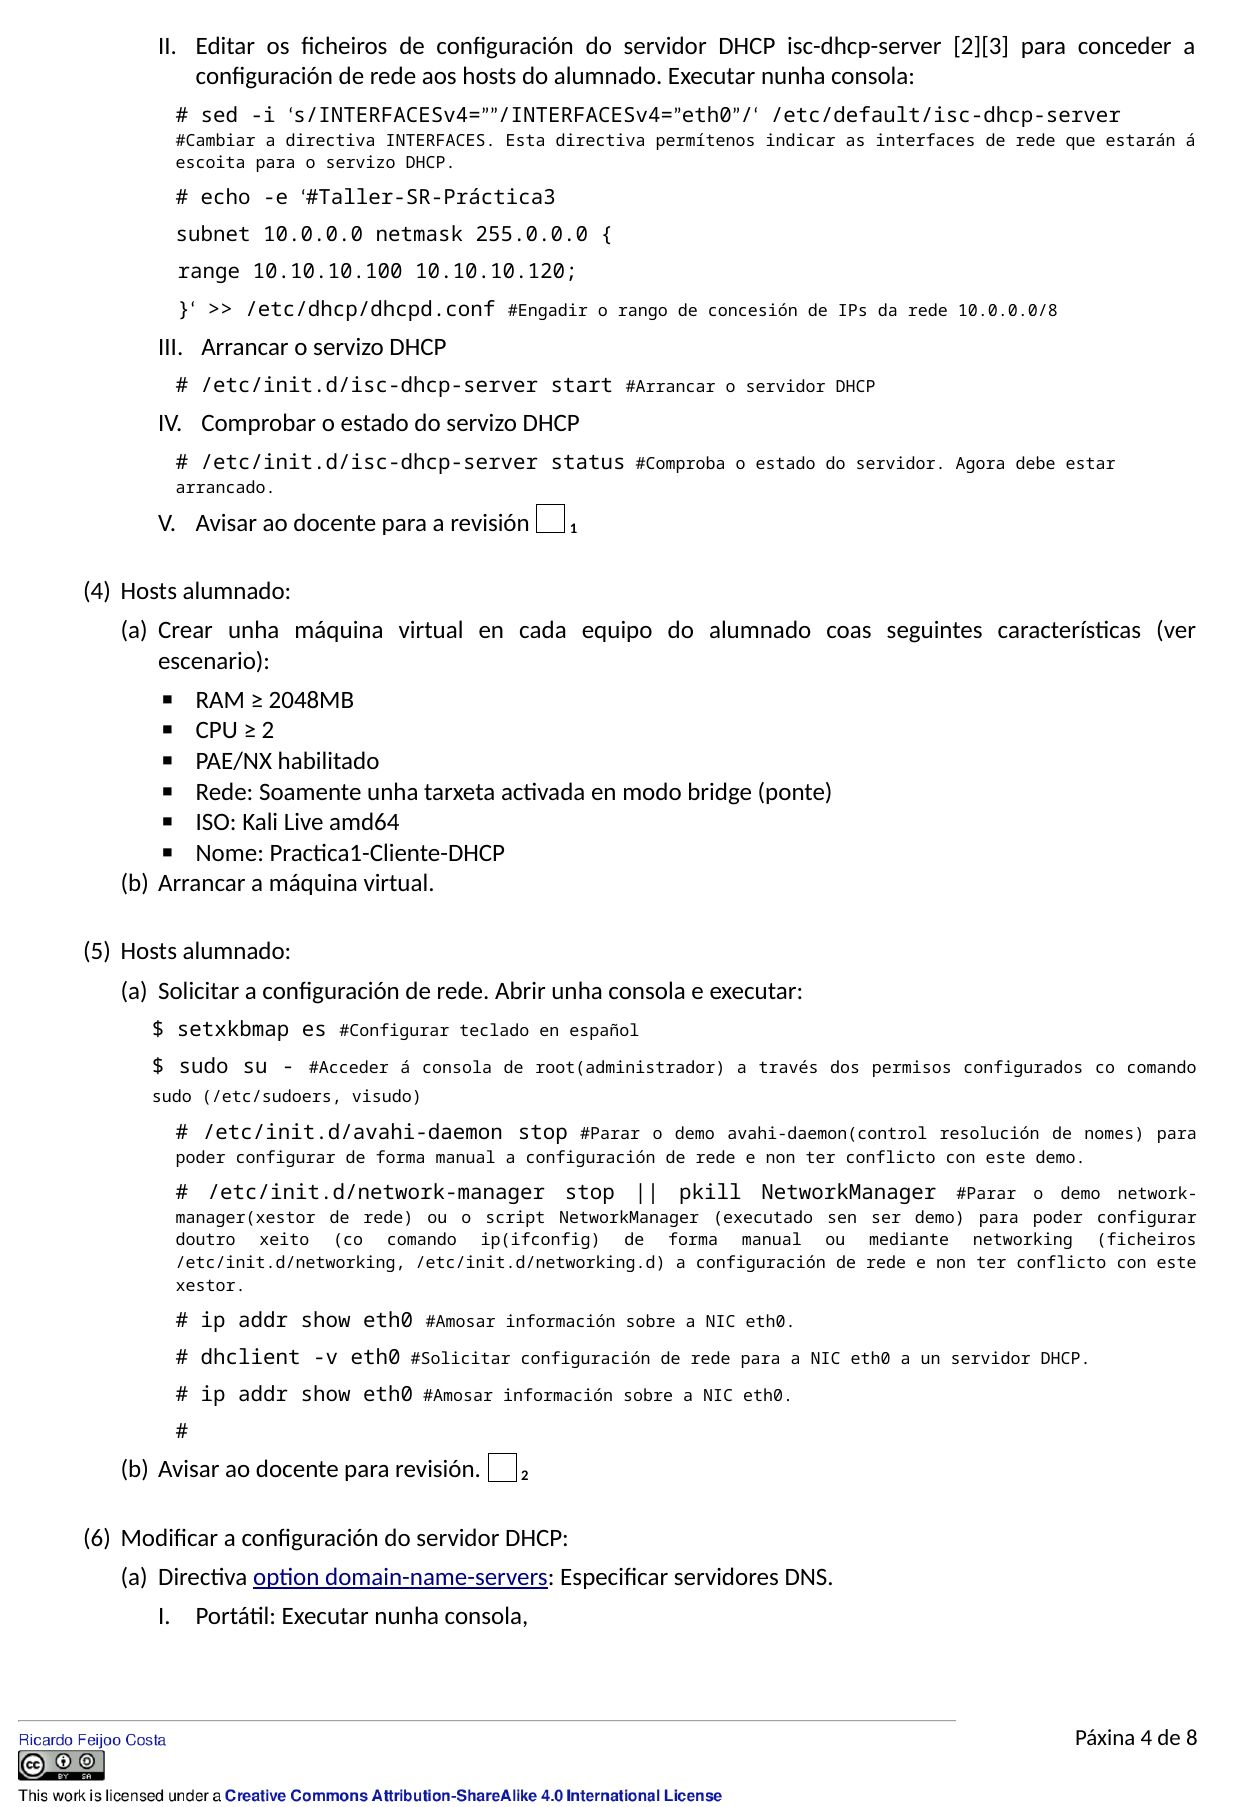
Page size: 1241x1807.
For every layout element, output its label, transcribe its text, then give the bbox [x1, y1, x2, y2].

picture [8, 1715, 957, 1806]
list Modificar a configuración do servidor DHCP: [83, 1522, 1197, 1552]
list # /etc/init.d/avahi-daemon stop #Parar o demo avahi-daemon(control resolución de nomes) para poder configurar de forma manual a configuración de rede e non ter conflicto con este demo. [140, 1117, 1197, 1168]
list # /etc/init.d/isc-dhcp-server status #Comproba o estado do servidor. Agora debe estar arrancado. [140, 447, 1197, 498]
list Arrancar a máquina virtual. [120, 867, 1197, 898]
list Arrancar o servizo DHCP [158, 331, 1197, 362]
list Solicitar a configuración de rede. Abrir unha consola e executar: [120, 975, 1197, 1005]
list }‘ >> /etc/dhcp/dhcpd.conf #Engadir o rango de concesión de IPs da rede 10.0.0.0/8 [140, 294, 1197, 322]
list Avisar ao docente para revisión. 2 [120, 1453, 1197, 1484]
list # echo -e ‘#Taller-SR-Práctica3 [140, 182, 1197, 211]
list RAM ≥ 2048MB [158, 684, 1197, 714]
list Crear unha máquina virtual en cada equipo do alumnado coas seguintes características (ver escenario): [120, 614, 1197, 675]
list # sed -i ‘s/INTERFACESv4=””/INTERFACESv4=”eth0”/‘ /etc/default/isc-dhcp-server #Cambiar a directiva INTERFACES. Esta directiva permítenos indicar as interfaces de rede que estarán á escoita para o servizo DHCP. [140, 100, 1197, 173]
list CPU ≥ 2 [158, 714, 1197, 745]
list $ setxkbmap es #Configurar teclado en español [116, 1014, 1197, 1042]
list # dhclient -v eth0 #Solicitar configuración de rede para a NIC eth0 a un servidor DHCP. [140, 1342, 1197, 1370]
list ISO: Kali Live amd64 [158, 806, 1197, 837]
list Portátil: Executar nunha consola, [158, 1600, 1197, 1631]
list Hosts alumnado: [83, 936, 1197, 966]
list # [140, 1416, 1197, 1445]
list PAE/NX habilitado [158, 745, 1197, 776]
list Hosts alumnado: [83, 575, 1197, 606]
list subnet 10.0.0.0 netmask 255.0.0.0 { [140, 219, 1197, 248]
list Directiva option domain-name-servers: Especificar servidores DNS. [120, 1561, 1197, 1592]
list Nome: Practica1-Cliente-DHCP [158, 837, 1197, 867]
list # /etc/init.d/isc-dhcp-server start #Arrancar o servidor DHCP [140, 370, 1197, 399]
list Comprobar o estado do servizo DHCP [158, 407, 1197, 438]
list Editar os ficheiros de configuración do servidor DHCP isc-dhcp-server [2][3] para conceder a configuración de rede aos hosts do alumnado. Executar nunha consola: [158, 30, 1197, 91]
list range 10.10.10.100 10.10.10.120; [140, 257, 1197, 285]
list Avisar ao docente para a revisión 1 [158, 507, 1197, 537]
list # ip addr show eth0 #Amosar información sobre a NIC eth0. [140, 1305, 1197, 1333]
list Rede: Soamente unha tarxeta activada en modo bridge (ponte) [158, 776, 1197, 806]
list # /etc/init.d/network-manager stop || pkill NetworkManager #Parar o demo network-manager(xestor de rede) ou o script NetworkManager (executado sen ser demo) para poder configurar doutro xeito (co comando ip(ifconfig) de forma manual ou mediante networking (ficheiros /etc/init.d/networking, /etc/init.d/networking.d) a configuración de rede e non ter conflicto con este xestor. [140, 1177, 1197, 1296]
list $ sudo su - #Acceder á consola de root(administrador) a través dos permisos configurados co comando sudo (/etc/sudoers, visudo) [116, 1051, 1197, 1108]
list # ip addr show eth0 #Amosar información sobre a NIC eth0. [140, 1379, 1197, 1408]
